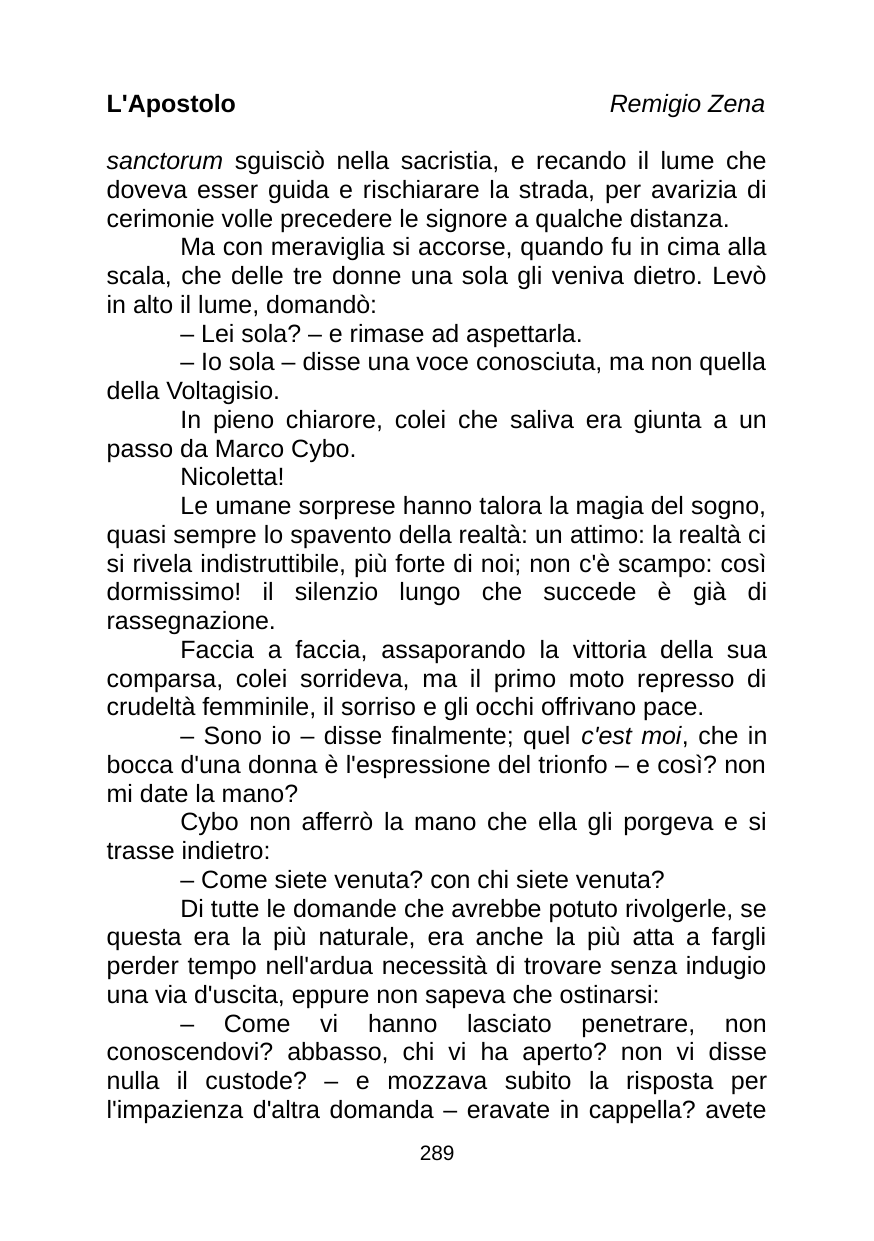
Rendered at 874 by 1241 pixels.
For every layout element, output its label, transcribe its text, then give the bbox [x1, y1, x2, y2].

text sanctorum sguisciò nella sacristia, e recando il lume che doveva esser guida e rischiarare la strada, per avarizia di cerimonie volle precedere le signore a qualche distanza. [106, 146, 768, 232]
text Di tutte le domande che avrebbe potuto rivolgerle, se questa era la più naturale, era anche la più atta a fargli perder tempo nell'ardua necessità di trovare senza indugio una via d'uscita, eppure non sapeva che ostinarsi: [106, 894, 768, 1009]
text – Come siete venuta? con chi siete venuta? [106, 865, 768, 894]
text Cybo non afferrò la mano che ella gli porgeva e si trasse indietro: [106, 807, 768, 865]
text Le umane sorprese hanno talora la magia del sogno, quasi sempre lo spavento della realtà: un attimo: la realtà ci si rivela indistruttibile, più forte di noi; non c'è scampo: così dormissimo! il silenzio lungo che succede è già di rassegnazione. [106, 491, 768, 635]
text – Sono io – disse finalmente; quel c'est moi, che in bocca d'una donna è l'espressione del trionfo – e così? non mi date la mano? [106, 721, 768, 807]
text – Io sola – disse una voce conosciuta, ma non quella della Voltagisio. [106, 347, 768, 405]
text In pieno chiarore, colei che saliva era giunta a un passo da Marco Cybo. [106, 405, 768, 462]
text – Lei sola? – e rimase ad aspettarla. [106, 319, 768, 347]
text Nicoletta! [106, 462, 768, 491]
text – Come vi hanno lasciato penetrare, non conoscendovi? abbasso, chi vi ha aperto? non vi disse nulla il custode? – e mozzava subito la risposta per l'impazienza d'altra domanda – eravate in cappella? avete [106, 1009, 768, 1124]
text Ma con meraviglia si accorse, quando fu in cima alla scala, che delle tre donne una sola gli veniva dietro. Levò in alto il lume, domandò: [106, 232, 768, 319]
text Faccia a faccia, assaporando la vittoria della sua comparsa, colei sorrideva, ma il primo moto represso di crudeltà femminile, il sorriso e gli occhi offrivano pace. [106, 635, 768, 721]
